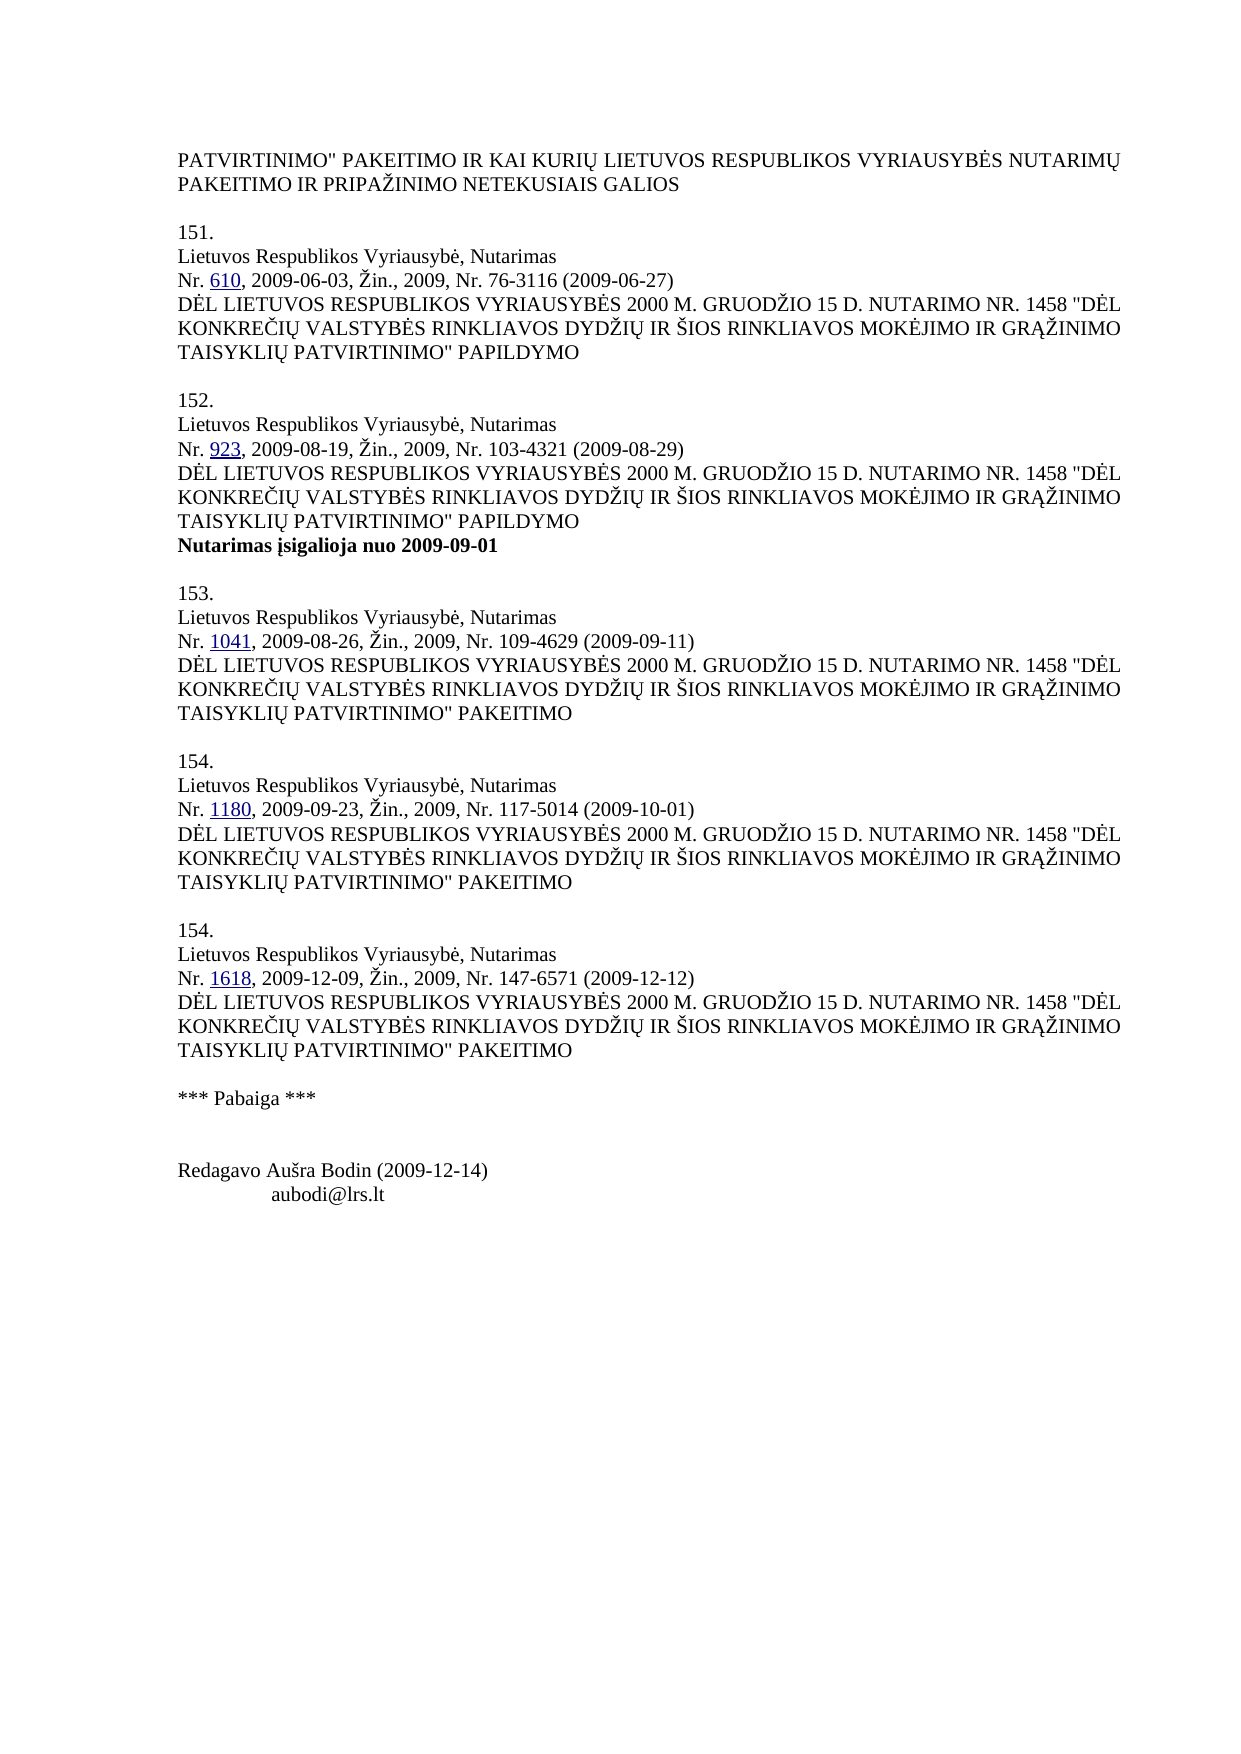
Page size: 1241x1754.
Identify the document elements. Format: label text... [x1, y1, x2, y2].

text 154. [177, 749, 1122, 773]
text DĖL LIETUVOS RESPUBLIKOS VYRIAUSYBĖS 2000 M. GRUODŽIO 15 D. NUTARIMO NR. 1458 "DĖL KONKREČIŲ VALSTYBĖS RINKLIAVOS DYDŽIŲ IR ŠIOS RINKLIAVOS MOKĖJIMO IR GRĄŽINIMO TAISYKLIŲ PATVIRTINIMO" PAPILDYMO [177, 292, 1122, 364]
text Nutarimas įsigalioja nuo 2009-09-01 [177, 533, 1122, 557]
text Lietuvos Respublikos Vyriausybė, Nutarimas [177, 773, 1122, 797]
text aubodi@lrs.lt [177, 1182, 1122, 1206]
text Nr. 1180, 2009-09-23, Žin., 2009, Nr. 117-5014 (2009-10-01) [177, 797, 1122, 821]
text Lietuvos Respublikos Vyriausybė, Nutarimas [177, 605, 1122, 629]
text Nr. 923, 2009-08-19, Žin., 2009, Nr. 103-4321 (2009-08-29) [177, 436, 1122, 461]
text Nr. 610, 2009-06-03, Žin., 2009, Nr. 76-3116 (2009-06-27) [177, 268, 1122, 292]
text 151. [177, 220, 1122, 244]
text Lietuvos Respublikos Vyriausybė, Nutarimas [177, 244, 1122, 268]
text 152. [177, 388, 1122, 412]
text Lietuvos Respublikos Vyriausybė, Nutarimas [177, 942, 1122, 966]
text DĖL LIETUVOS RESPUBLIKOS VYRIAUSYBĖS 2000 M. GRUODŽIO 15 D. NUTARIMO NR. 1458 "DĖL KONKREČIŲ VALSTYBĖS RINKLIAVOS DYDŽIŲ IR ŠIOS RINKLIAVOS MOKĖJIMO IR GRĄŽINIMO TAISYKLIŲ PATVIRTINIMO" PAKEITIMO [177, 821, 1122, 894]
text Nr. 1618, 2009-12-09, Žin., 2009, Nr. 147-6571 (2009-12-12) [177, 966, 1122, 990]
text 154. [177, 918, 1122, 942]
text *** Pabaiga *** [177, 1086, 1122, 1110]
text 153. [177, 581, 1122, 605]
text DĖL LIETUVOS RESPUBLIKOS VYRIAUSYBĖS 2000 M. GRUODŽIO 15 D. NUTARIMO NR. 1458 "DĖL KONKREČIŲ VALSTYBĖS RINKLIAVOS DYDŽIŲ IR ŠIOS RINKLIAVOS MOKĖJIMO IR GRĄŽINIMO TAISYKLIŲ PATVIRTINIMO" PAPILDYMO [177, 461, 1122, 533]
text DĖL LIETUVOS RESPUBLIKOS VYRIAUSYBĖS 2000 M. GRUODŽIO 15 D. NUTARIMO NR. 1458 "DĖL KONKREČIŲ VALSTYBĖS RINKLIAVOS DYDŽIŲ IR ŠIOS RINKLIAVOS MOKĖJIMO IR GRĄŽINIMO TAISYKLIŲ PATVIRTINIMO" PAKEITIMO [177, 653, 1122, 725]
text Nr. 1041, 2009-08-26, Žin., 2009, Nr. 109-4629 (2009-09-11) [177, 629, 1122, 653]
text DĖL LIETUVOS RESPUBLIKOS VYRIAUSYBĖS 2000 M. GRUODŽIO 15 D. NUTARIMO NR. 1458 "DĖL KONKREČIŲ VALSTYBĖS RINKLIAVOS DYDŽIŲ IR ŠIOS RINKLIAVOS MOKĖJIMO IR GRĄŽINIMO TAISYKLIŲ PATVIRTINIMO" PAKEITIMO [177, 990, 1122, 1062]
text Redagavo Aušra Bodin (2009-12-14) [177, 1158, 1122, 1182]
text Lietuvos Respublikos Vyriausybė, Nutarimas [177, 412, 1122, 436]
text PATVIRTINIMO" PAKEITIMO IR KAI KURIŲ LIETUVOS RESPUBLIKOS VYRIAUSYBĖS NUTARIMŲ PAKEITIMO IR PRIPAŽINIMO NETEKUSIAIS GALIOS [177, 148, 1122, 196]
